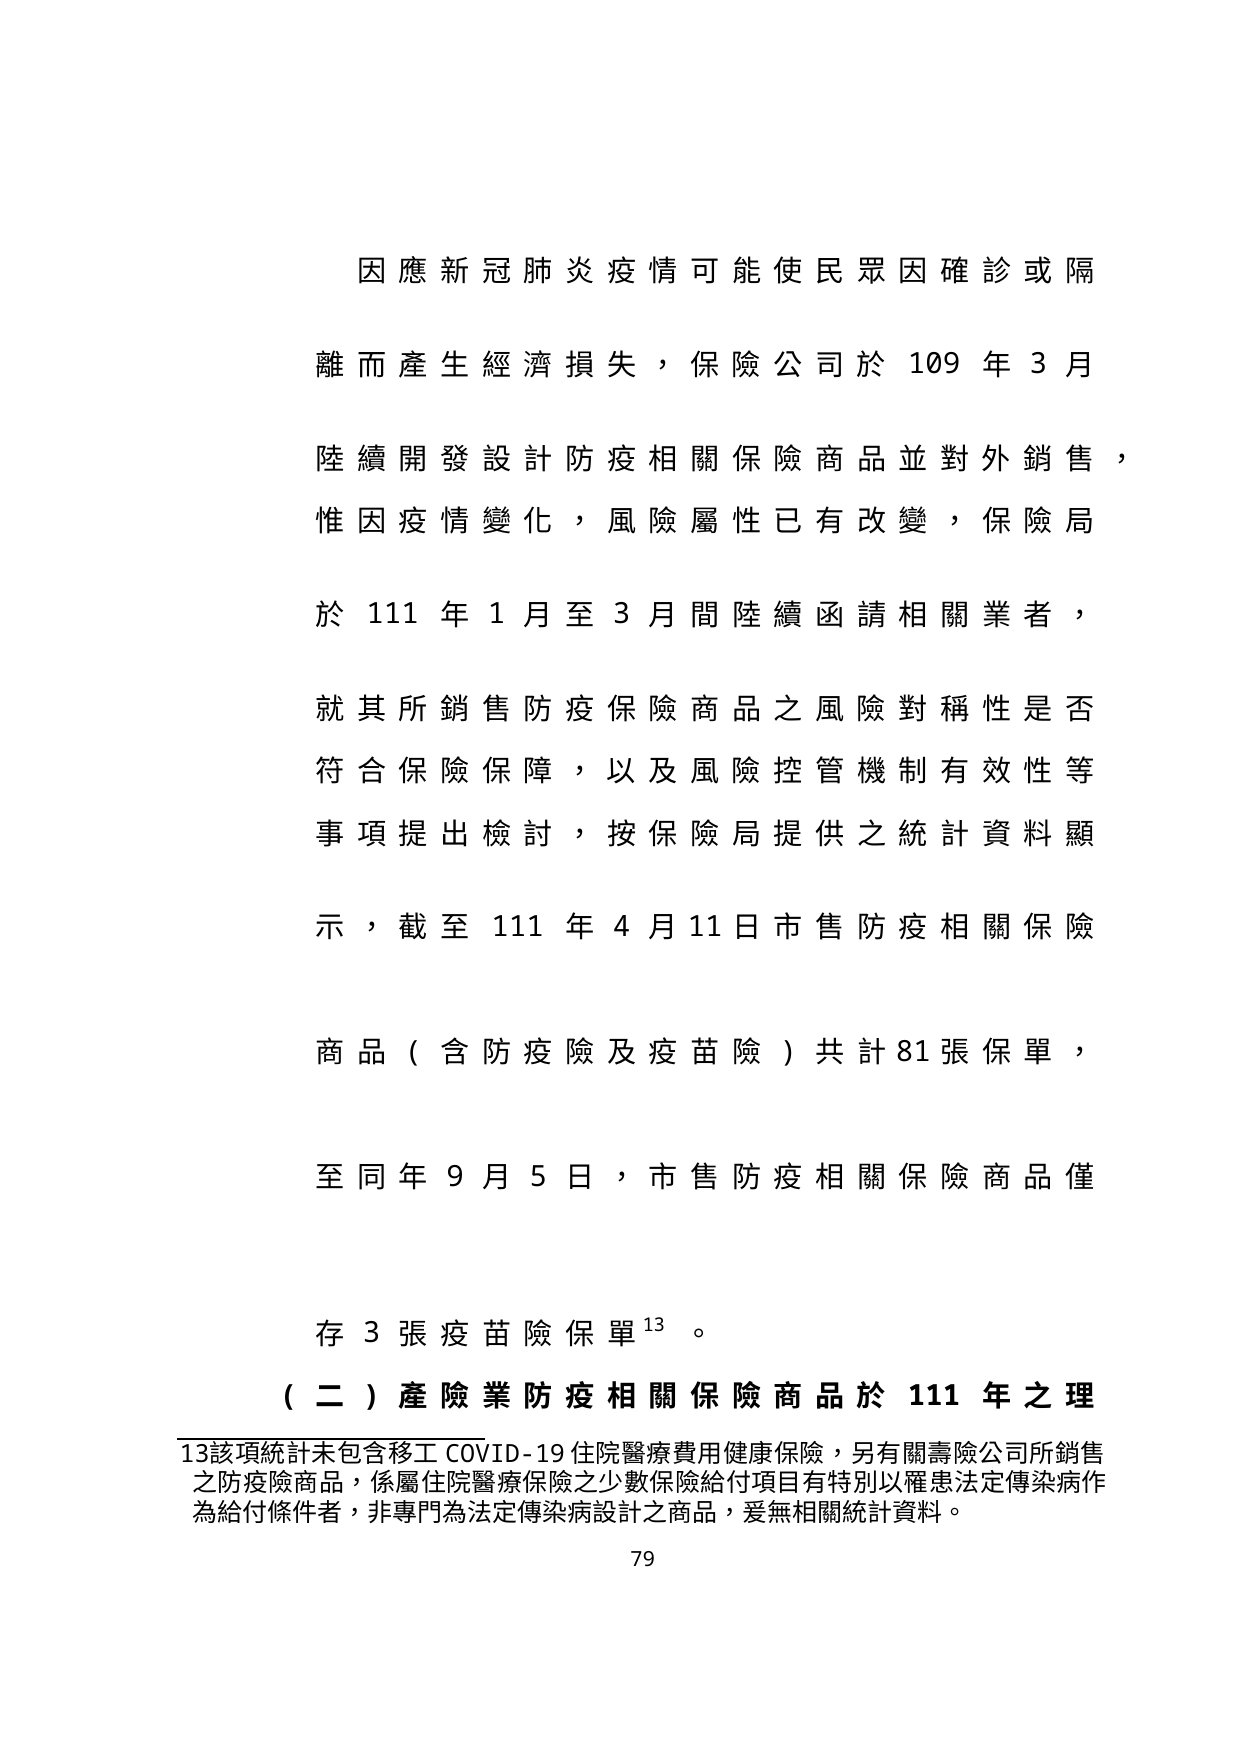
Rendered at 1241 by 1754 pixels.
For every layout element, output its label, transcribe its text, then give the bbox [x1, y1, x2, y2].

text 因應新冠肺炎疫情可能使民眾因確診或隔離而產生經濟損失，保險公司於109年3月陸續開發設計防疫相關保險商品並對外銷售，惟因疫情變化，風險屬性已有改變，保險局於111年1月至3月間陸續函請相關業者，就其所銷售防疫保險商品之風險對稱性是否符合保險保障，以及風險控管機制有效性等事項提出檢討，按保險局提供之統計資料顯示，截至111年4月11日市售防疫相關保險商品(含防疫險及疫苗險)共計81張保單，至同年9月5日，市售防疫相關保險商品僅存3張疫苗險保單。 [272, 227, 1101, 1352]
text 該項統計未包含移工COVID-19住院醫療費用健康保險，另有關壽險公司所銷售之防疫險商品，係屬住院醫療保險之少數保險給付項目有特別以罹患法定傳染病作為給付條件者，非專門為法定傳染病設計之商品，爰無相關統計資料。 [179, 1439, 1107, 1527]
text (二)產險業防疫相關保險商品於111年之理 [243, 1352, 1101, 1415]
